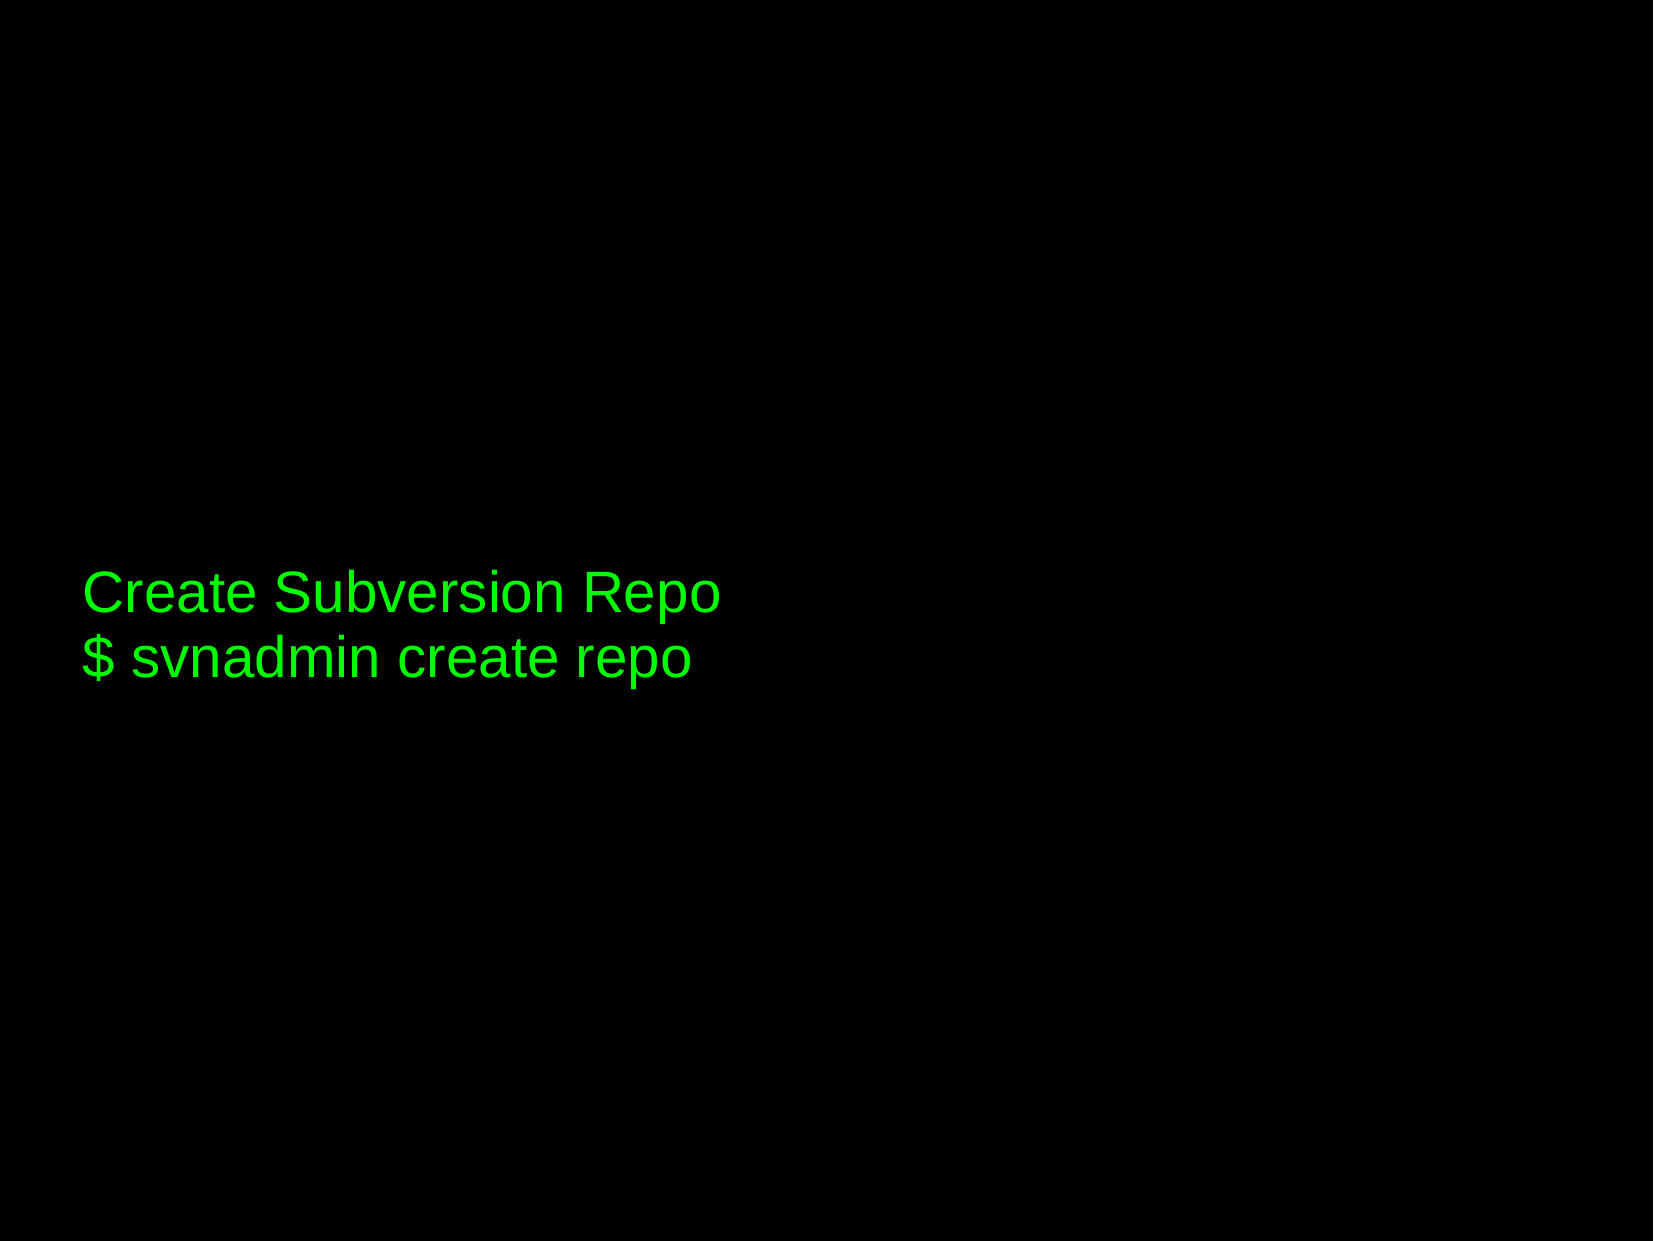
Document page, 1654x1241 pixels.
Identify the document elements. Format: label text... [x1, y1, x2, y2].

title Create Subversion Repo $ svnadmin create repo [82, 49, 1571, 1201]
